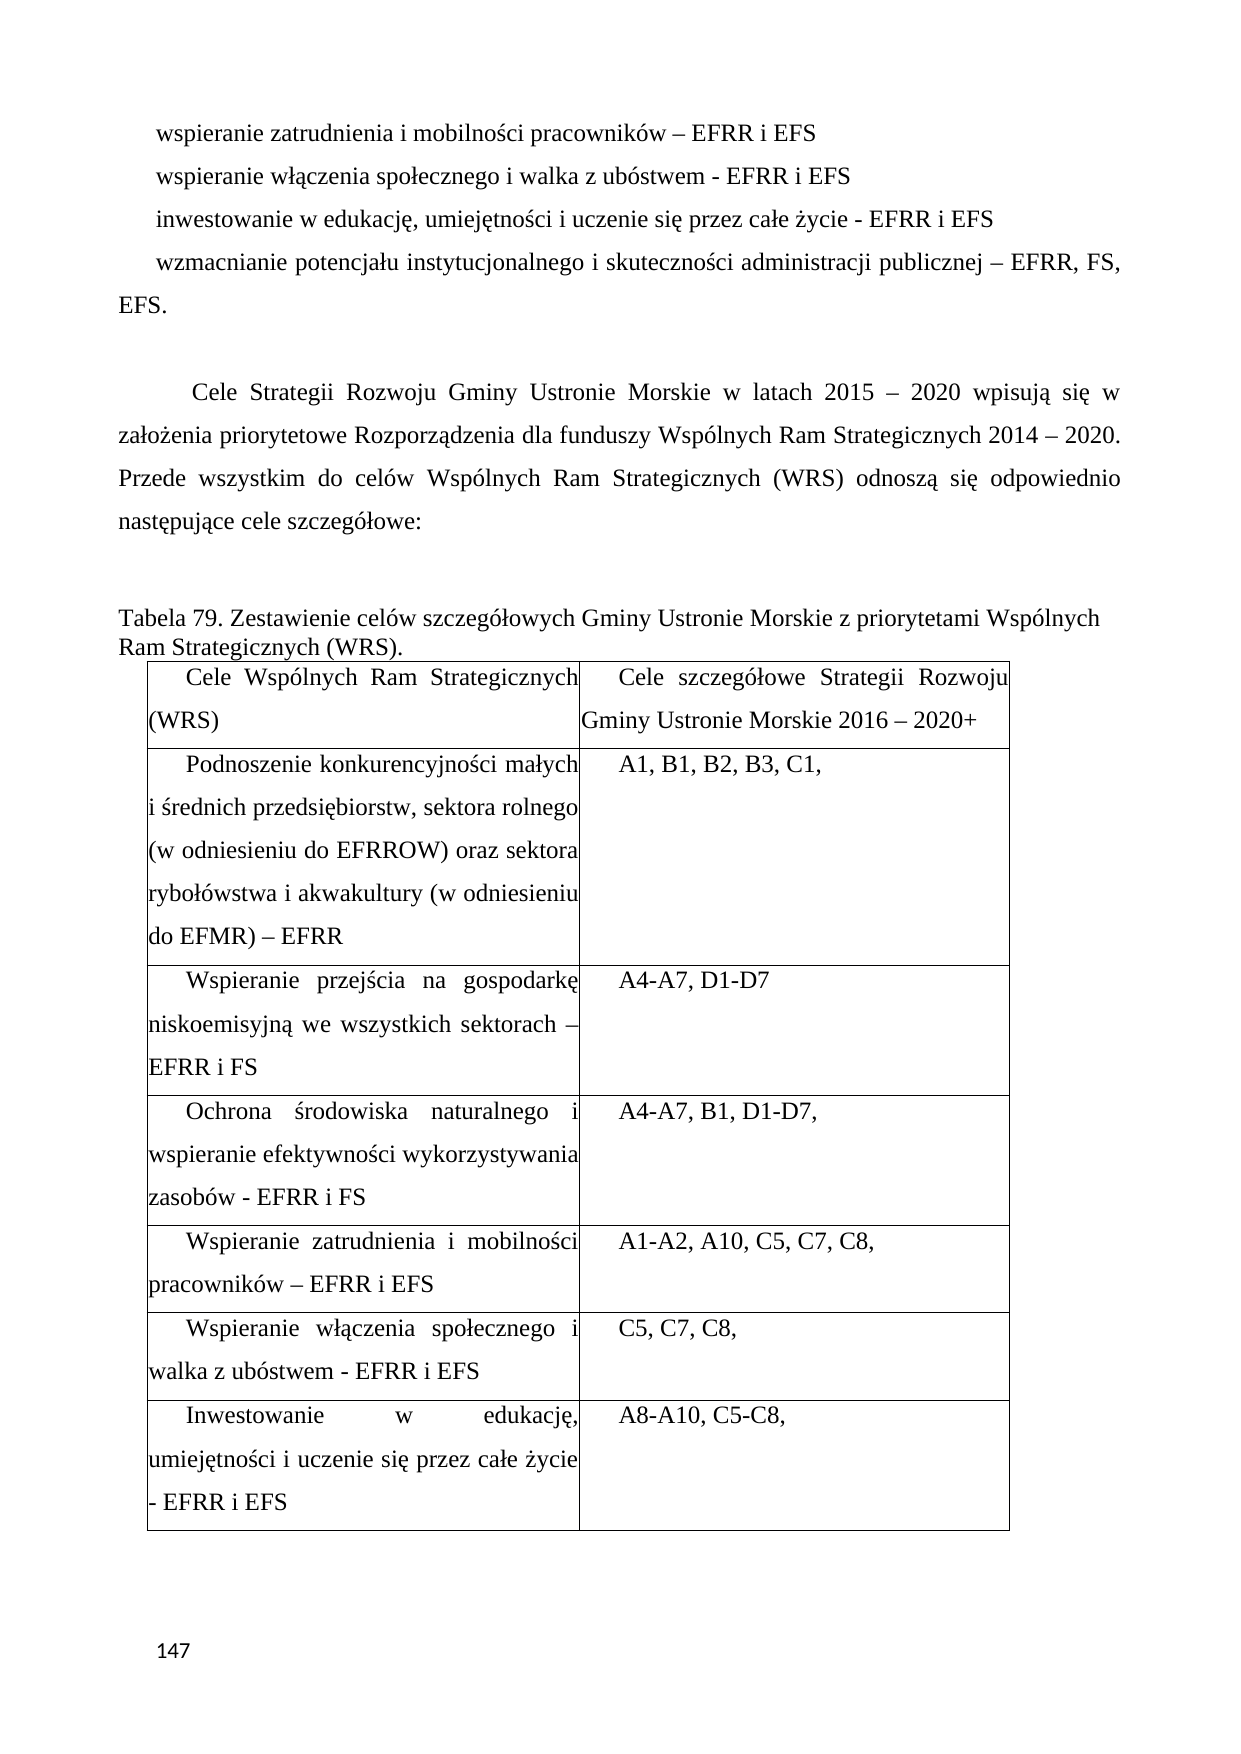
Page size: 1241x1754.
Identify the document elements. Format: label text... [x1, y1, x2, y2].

table_cell Podnoszenie konkurencyjności małych i średnich przedsiębiorstw, sektora rolnego (w odniesieniu do EFRROW) oraz sektora rybołówstwa i akwakultury (w odniesieniu do EFMR) – EFRR [148, 749, 579, 964]
table_cell Wspieranie przejścia na gospodarkę niskoemisyjną we wszystkich sektorach – EFRR i FS [148, 966, 579, 1095]
table_cell Wspieranie zatrudnienia i mobilności pracowników – EFRR i EFS [148, 1226, 579, 1312]
table_cell Inwestowanie w edukację, umiejętności i uczenie się przez całe życie - EFRR i EFS [148, 1401, 579, 1530]
table_header Cele szczegółowe Strategii Rozwoju Gminy Ustronie Morskie 2016 – 2020+ [580, 662, 1009, 748]
table_cell Ochrona środowiska naturalnego i wspieranie efektywności wykorzystywania zasobów - EFRR i FS [148, 1096, 579, 1225]
table_cell Wspieranie włączenia społecznego i walka z ubóstwem - EFRR i EFS [148, 1313, 579, 1399]
list wspieranie zatrudnienia i mobilności pracowników – EFRR i EFS [118, 118, 1122, 147]
table_header Cele Wspólnych Ram Strategicznych (WRS) [148, 662, 579, 748]
table_cell A1-A2, A10, C5, C7, C8, [580, 1226, 1009, 1312]
table_cell A8-A10, C5-C8, [580, 1401, 1009, 1530]
table_cell A4-A7, B1, D1-D7, [580, 1096, 1009, 1225]
table_cell A1, B1, B2, B3, C1, [580, 749, 1009, 964]
table_cell A4-A7, D1-D7 [580, 966, 1009, 1095]
text Cele Strategii Rozwoju Gminy Ustronie Morskie w latach 2015 – 2020 wpisują się w założenia priorytetowe Rozporządzenia dla funduszy Wspólnych Ram Strategicznych 2014 – 2020. Przede wszystkim do celów Wspólnych Ram Strategicznych (WRS) odnoszą się odpowiednio następujące cele szczegółowe: [118, 377, 1122, 535]
text Tabela 79. Zestawienie celów szczegółowych Gminy Ustronie Morskie z priorytetami Wspólnych Ram Strategicznych (WRS). [118, 603, 1122, 661]
table_cell C5, C7, C8, [580, 1313, 1009, 1399]
list inwestowanie w edukację, umiejętności i uczenie się przez całe życie - EFRR i EFS [118, 204, 1122, 233]
list wspieranie włączenia społecznego i walka z ubóstwem - EFRR i EFS [118, 161, 1122, 190]
list wzmacnianie potencjału instytucjonalnego i skuteczności administracji publicznej – EFRR, FS, EFS. [118, 247, 1122, 319]
